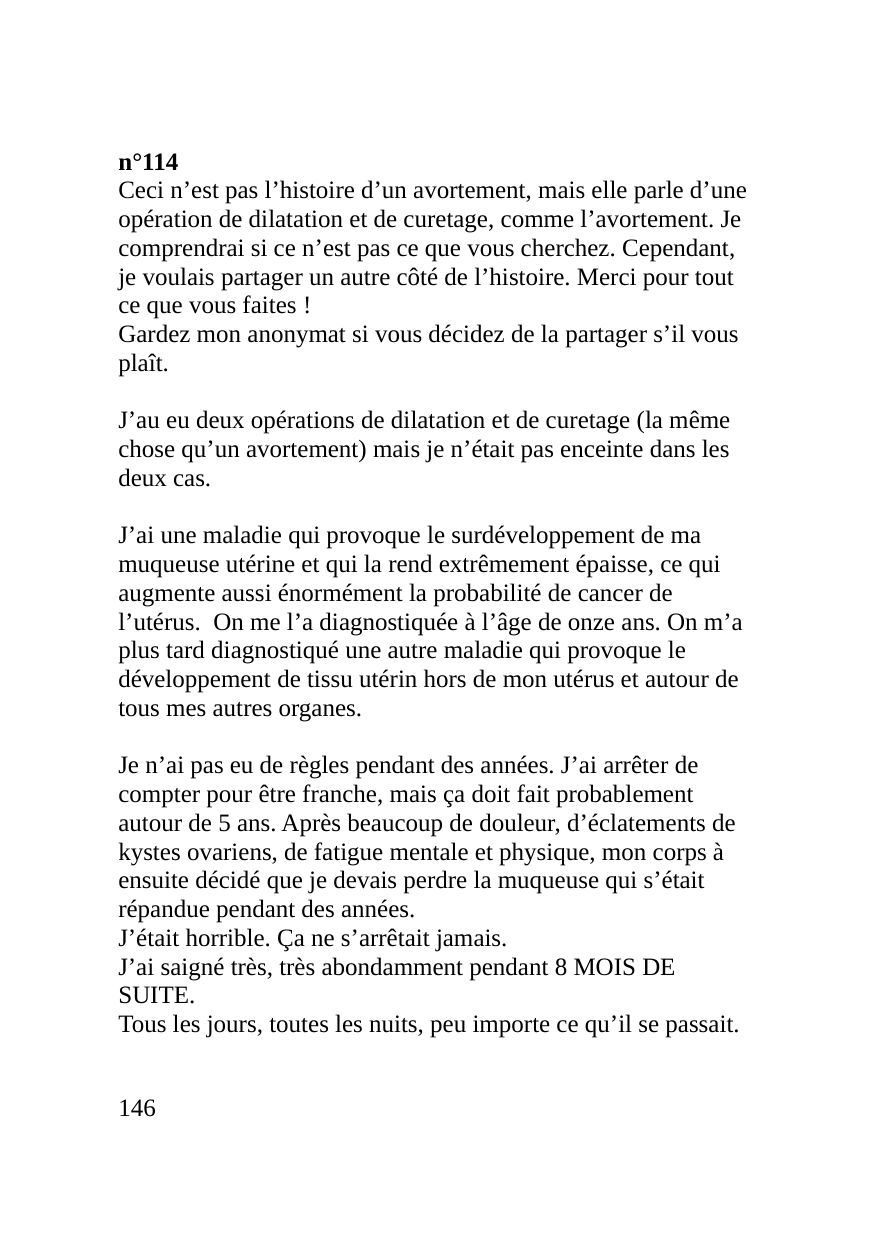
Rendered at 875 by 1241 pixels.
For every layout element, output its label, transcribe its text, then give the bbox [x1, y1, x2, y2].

text Je n’ai pas eu de règles pendant des années. J’ai arrêter de compter pour être franche, mais ça doit fait probablement autour de 5 ans. Après beaucoup de douleur, d’éclatements de kystes ovariens, de fatigue mentale et physique, mon corps à ensuite décidé que je devais perdre la muqueuse qui s’était répandue pendant des années. [118, 751, 756, 923]
text J’ai saigné très, très abondamment pendant 8 MOIS DE SUITE. [118, 952, 756, 1009]
text Tous les jours, toutes les nuits, peu importe ce qu’il se passait. [118, 1009, 756, 1038]
text J’était horrible. Ça ne s’arrêtait jamais. [118, 923, 756, 952]
text J’ai une maladie qui provoque le surdéveloppement de ma muqueuse utérine et qui la rend extrêmement épaisse, ce qui augmente aussi énormément la probabilité de cancer de l’utérus. On me l’a diagnostiquée à l’âge de onze ans. On m’a plus tard diagnostiqué une autre maladie qui provoque le développement de tissu utérin hors de mon utérus et autour de tous mes autres organes. [118, 521, 756, 722]
text Gardez mon anonymat si vous décidez de la partager s’il vous plaît. [118, 319, 756, 377]
text n°114 [118, 147, 756, 176]
text J’au eu deux opérations de dilatation et de curetage (la même chose qu’un avortement) mais je n’était pas enceinte dans les deux cas. [118, 406, 756, 492]
text Ceci n’est pas l’histoire d’un avortement, mais elle parle d’une opération de dilatation et de curetage, comme l’avortement. Je comprendrai si ce n’est pas ce que vous cherchez. Cependant, je voulais partager un autre côté de l’histoire. Merci pour tout ce que vous faites ! [118, 176, 756, 319]
